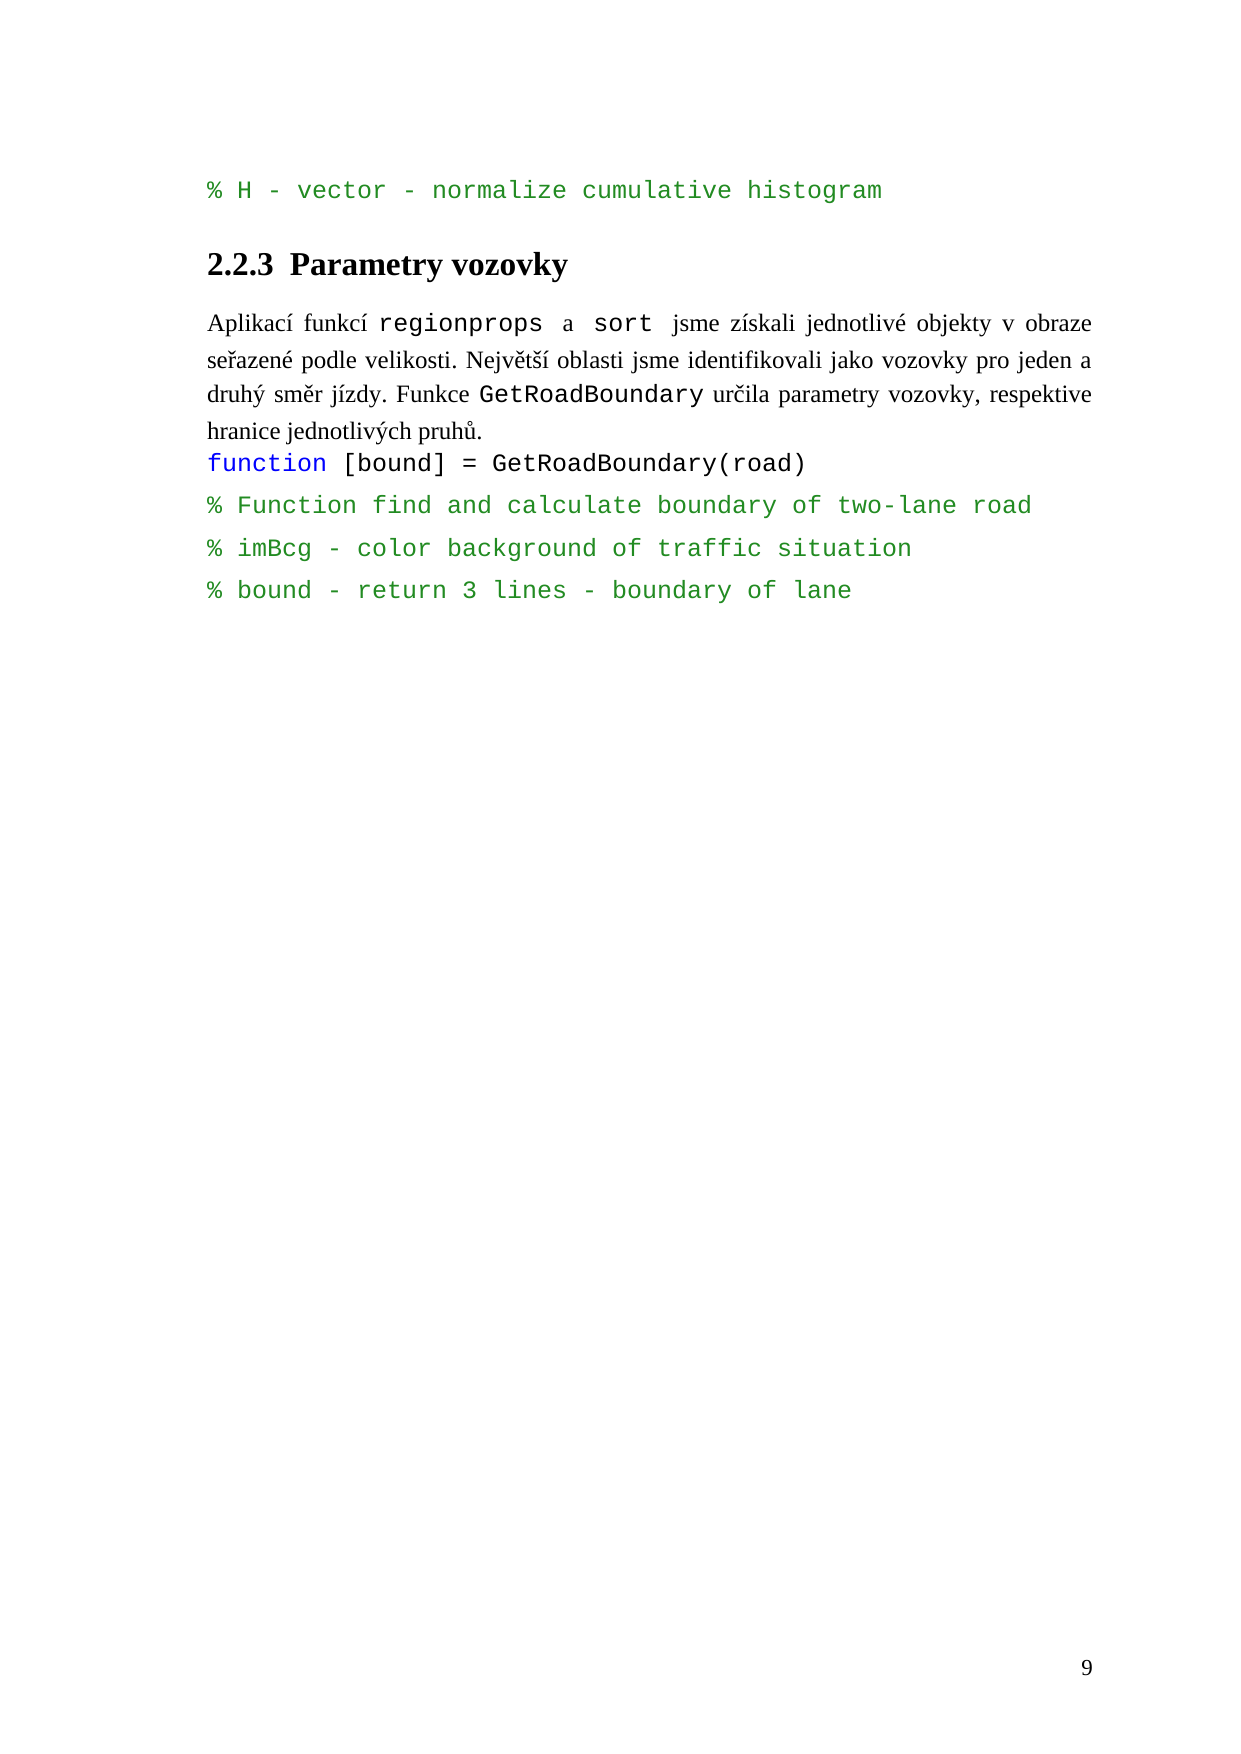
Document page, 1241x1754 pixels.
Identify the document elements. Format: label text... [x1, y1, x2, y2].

text function [bound] = GetRoadBoundary(road) [207, 451, 1092, 479]
text % H - vector - normalize cumulative histogram [207, 177, 1092, 206]
subtitle Parametry vozovky [207, 245, 1092, 283]
text Aplikací funkcí regionprops a sort jsme získali jednotlivé objekty v obraze seřazené podle velikosti. Největší oblasti jsme identifikovali jako vozovky pro jeden a druhý směr jízdy. Funkce GetRoadBoundary určila parametry vozovky, respektive hranice jednotlivých pruhů. [207, 308, 1092, 445]
text % imBcg - color background of traffic situation [207, 536, 1092, 564]
text % bound - return 3 lines - boundary of lane [207, 578, 1092, 606]
text % Function find and calculate boundary of two-lane road [207, 493, 1092, 521]
